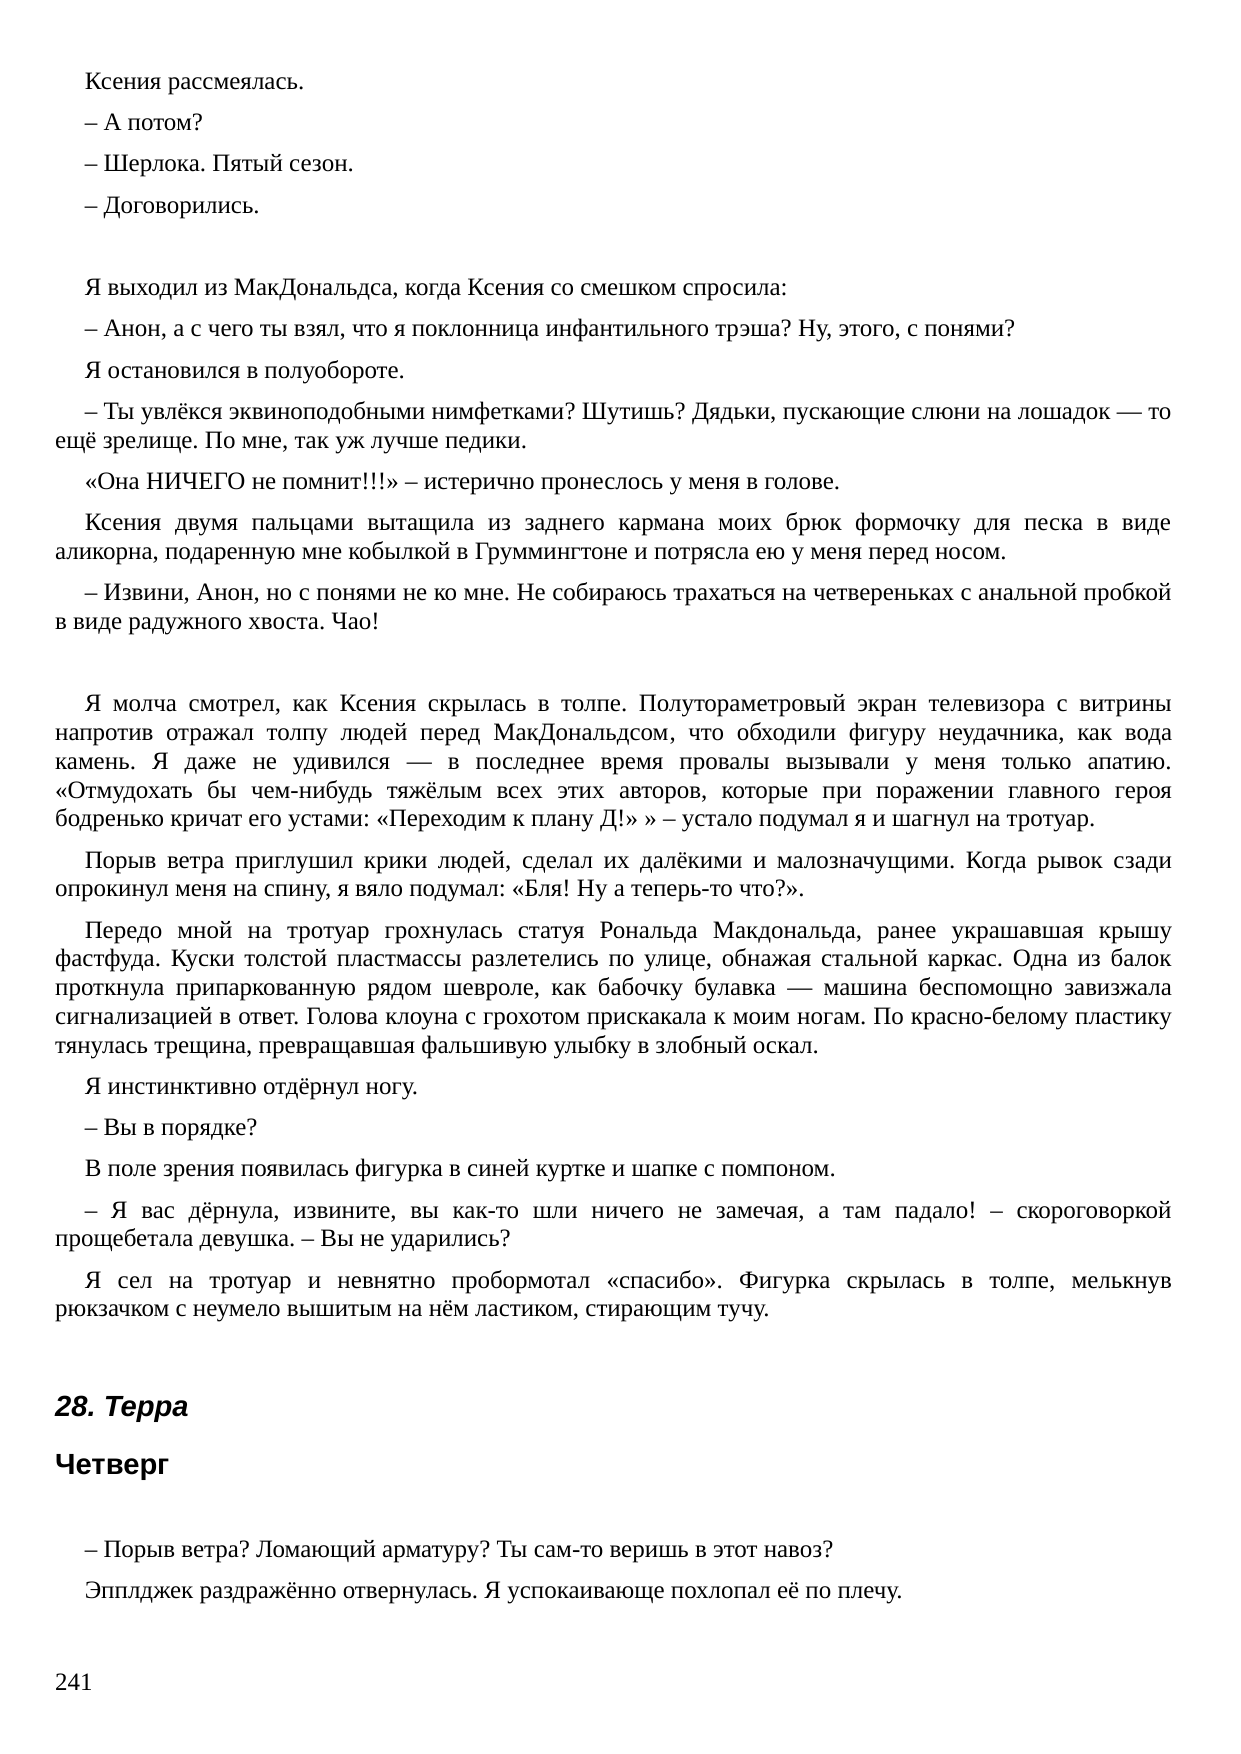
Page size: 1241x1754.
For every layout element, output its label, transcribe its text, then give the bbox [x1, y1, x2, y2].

text – Вы в порядке? [55, 1112, 1173, 1141]
text Порыв ветра приглушил крики людей, сделал их далёкими и малозначущими. Когда рывок сзади опрокинул меня на спину, я вяло подумал: «Бля! Ну а теперь-то что?». [55, 845, 1173, 902]
text Я выходил из МакДональдса, когда Ксения со смешком спросила: [55, 272, 1173, 301]
text «Она НИЧЕГО не помнит!!!» – истерично пронеслось у меня в голове. [55, 466, 1173, 495]
text – Я вас дёрнула, извините, вы как-то шли ничего не замечая, а там падало! – скороговоркой прощебетала девушка. – Вы не ударились? [55, 1195, 1173, 1252]
text – Анон, а с чего ты взял, что я поклонница инфантильного трэша? Ну, этого, с понями? [55, 313, 1173, 342]
text Ксения рассмеялась. [55, 66, 1173, 95]
text Ксения двумя пальцами вытащила из заднего кармана моих брюк формочку для песка в виде аликорна, подаренную мне кобылкой в Груммингтоне и потрясла ею у меня перед носом. [55, 507, 1173, 565]
subtitle 28. Терра [55, 1388, 1173, 1422]
text Я инстинктивно отдёрнул ногу. [55, 1071, 1173, 1100]
text Передо мной на тротуар грохнулась статуя Рональда Макдональда, ранее украшавшая крышу фастфуда. Куски толстой пластмассы разлетелись по улице, обнажая стальной каркас. Одна из балок проткнула припаркованную рядом шевроле, как бабочку булавка — машина беспомощно завизжала сигнализацией в ответ. Голова клоуна с грохотом прискакала к моим ногам. По красно-белому пластику тянулась трещина, превращавшая фальшивую улыбку в злобный оскал. [55, 915, 1173, 1058]
text – Ты увлёкся эквиноподобными нимфетками? Шутишь? Дядьки, пускающие слюни на лошадок — то ещё зрелище. По мне, так уж лучше педики. [55, 396, 1173, 453]
subtitle Четверг [55, 1447, 1173, 1481]
text – Шерлока. Пятый сезон. [55, 148, 1173, 177]
text Эпплджек раздражённо отвернулась. Я успокаивающе похлопал её по плечу. [55, 1576, 1173, 1604]
text – Договорились. [55, 190, 1173, 218]
text – Порыв ветра? Ломающий арматуру? Ты сам-то веришь в этот навоз? [55, 1534, 1173, 1563]
text – Извини, Анон, но с понями не ко мне. Не собираюсь трахаться на четвереньках с анальной пробкой в виде радужного хвоста. Чао! [55, 577, 1173, 635]
text – А потом? [55, 107, 1173, 136]
text Я молча смотрел, как Ксения скрылась в толпе. Полутораметровый экран телевизора с витрины напротив отражал толпу людей перед МакДональдсом, что обходили фигуру неудачника, как вода камень. Я даже не удивился — в последнее время провалы вызывали у меня только апатию. «Отмудохать бы чем-нибудь тяжёлым всех этих авторов, которые при поражении главного героя бодренько кричат его устами: «Переходим к плану Д!» » – устало подумал я и шагнул на тротуар. [55, 688, 1173, 832]
text В поле зрения появилась фигурка в синей куртке и шапке с помпоном. [55, 1153, 1173, 1182]
text Я сел на тротуар и невнятно пробормотал «спасибо». Фигурка скрылась в толпе, мелькнув рюкзачком с неумело вышитым на нём ластиком, стирающим тучу. [55, 1265, 1173, 1322]
text Я остановился в полуобороте. [55, 355, 1173, 383]
